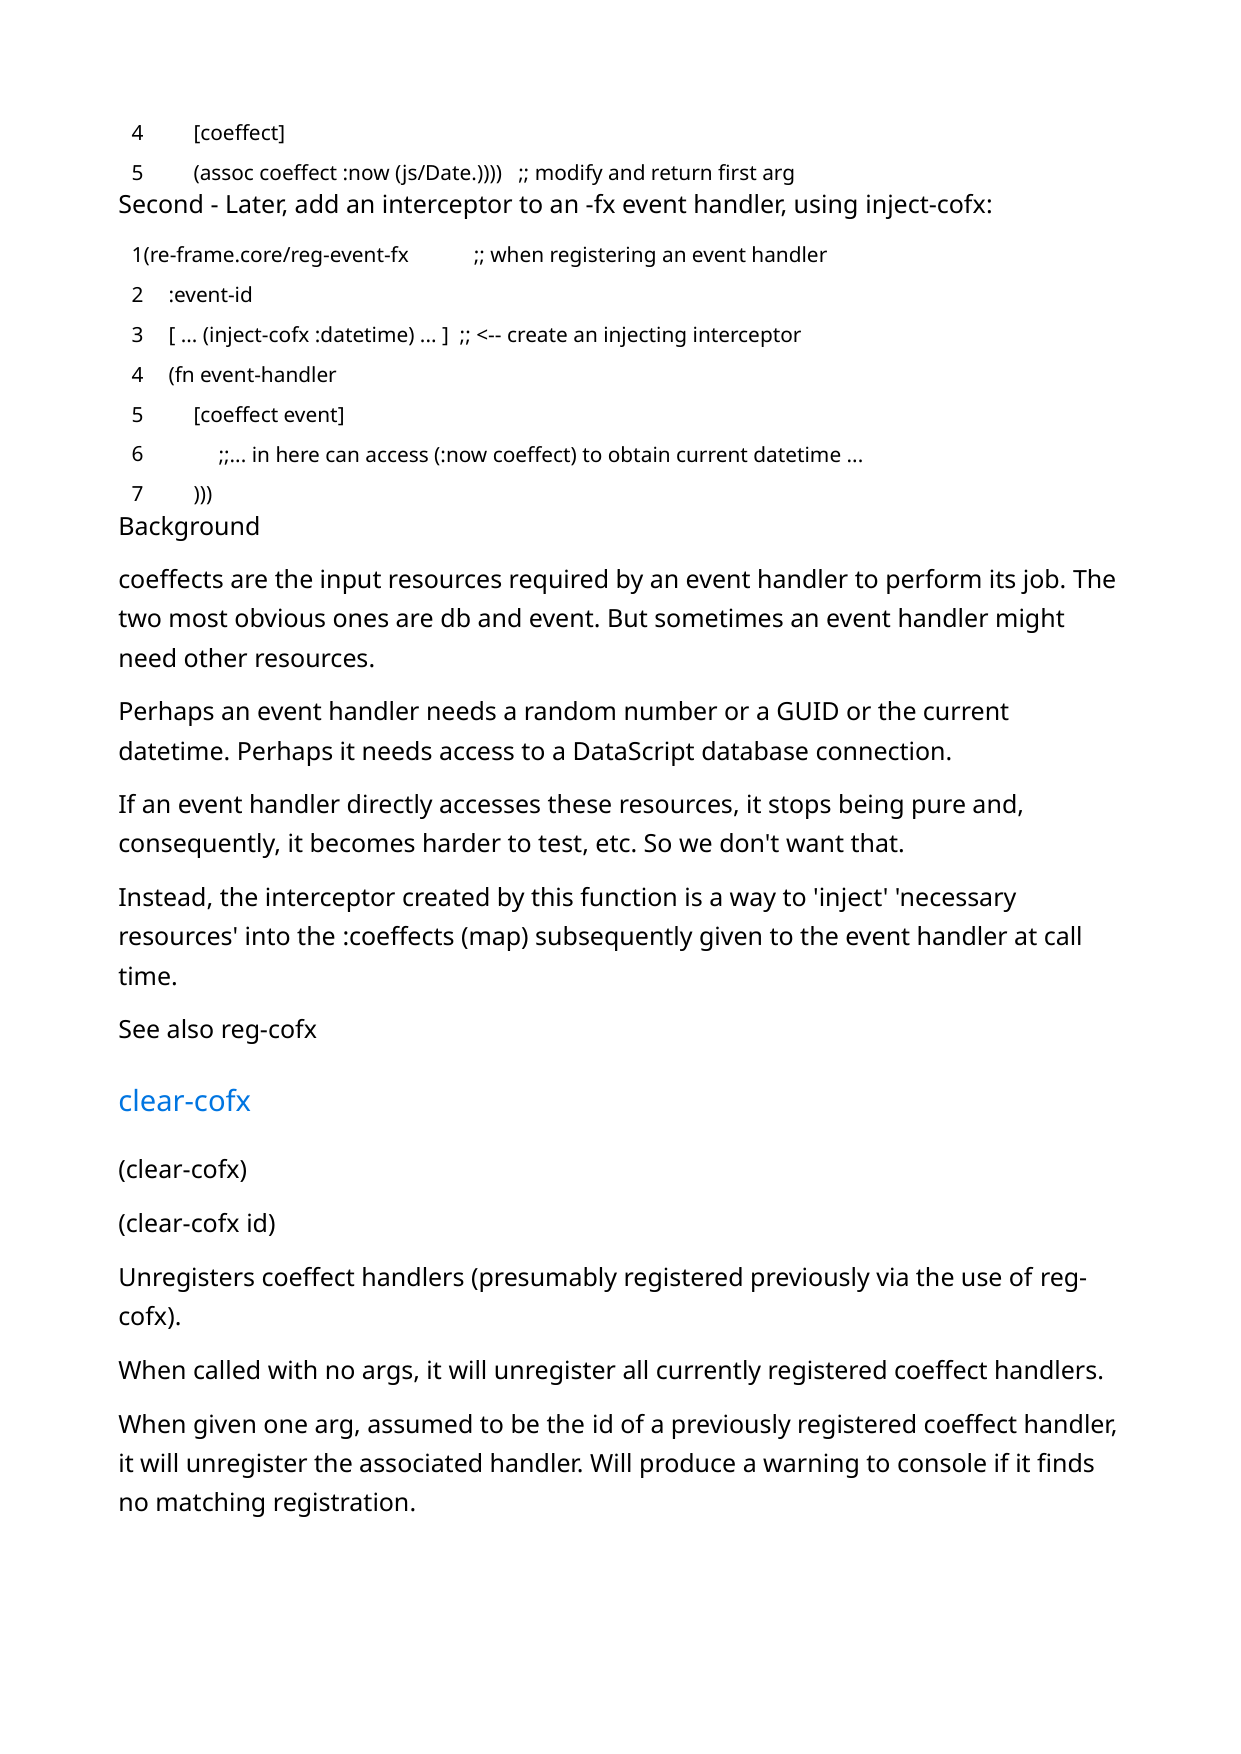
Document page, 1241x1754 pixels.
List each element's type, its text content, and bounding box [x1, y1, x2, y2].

text Unregisters coeffect handlers (presumably registered previously via the use of reg-cofx). [118, 1260, 1122, 1333]
table_header (re-frame.core/reg-event-fx ;; when registering an event handler :event-id [ ... (inject-cofx :datetime) ... ] ;; <-- create an injecting interceptor (fn event-handler [coeffect event] ;;... in here can access (:now coeffect) to obtain current datetime ... ))) [143, 240, 1121, 508]
table_header [coeffect] (assoc coeffect :now (js/Date.)))) ;; modify and return first arg [143, 118, 1046, 187]
text Instead, the interceptor created by this function is a way to 'inject' 'necessary resources' into the :coeffects (map) subsequently given to the event handler at call time. [118, 880, 1122, 992]
subtitle clear-cofx [118, 1080, 1122, 1120]
text (clear-cofx) [118, 1152, 1122, 1186]
text (clear-cofx id) [118, 1206, 1122, 1240]
text When given one arg, assumed to be the id of a previously registered coeffect handler, it will unregister the associated handler. Will produce a warning to console if it finds no matching registration. [118, 1406, 1122, 1519]
text Second - Later, add an interceptor to an -fx event handler, using inject-cofx: [118, 187, 1122, 221]
table_header 4 5 [118, 118, 143, 187]
text Background [118, 508, 1122, 542]
text Perhaps an event handler needs a random number or a GUID or the current datetime. Perhaps it needs access to a DataScript database connection. [118, 694, 1122, 767]
text coeffects are the input resources required by an event handler to perform its job. The two most obvious ones are db and event. But sometimes an event handler might need other resources. [118, 562, 1122, 674]
table_header 1 2 3 4 5 6 7 [118, 240, 143, 508]
text See also reg-cofx [118, 1012, 1122, 1046]
text If an event handler directly accesses these resources, it stops being pure and, consequently, it becomes harder to test, etc. So we don't want that. [118, 787, 1122, 860]
text When called with no args, it will unregister all currently registered coeffect handlers. [118, 1353, 1122, 1387]
